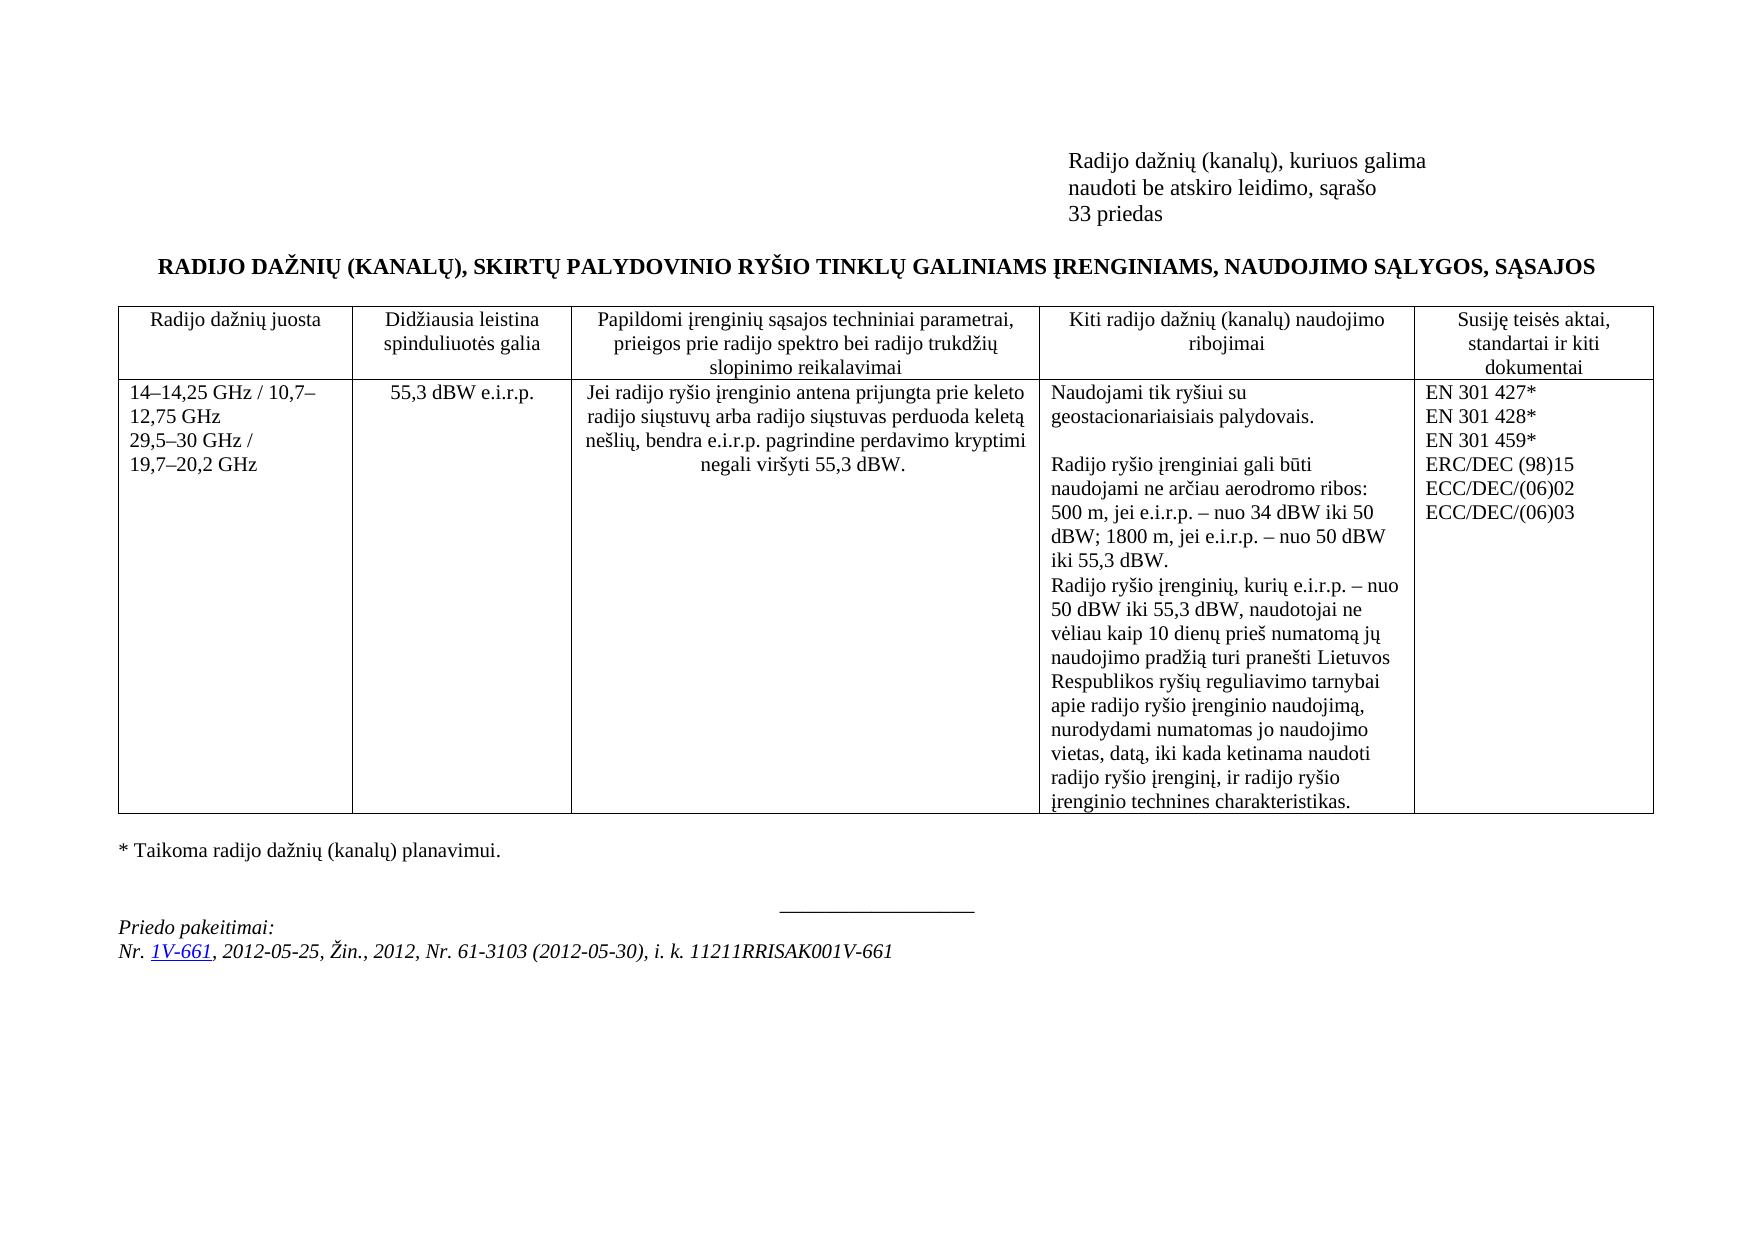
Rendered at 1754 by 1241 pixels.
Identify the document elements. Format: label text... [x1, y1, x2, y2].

text naudoti be atskiro leidimo, sąrašo [1068, 174, 1636, 200]
table_header Radijo dažnių juosta [119, 307, 352, 379]
table_header Kiti radijo dažnių (kanalų) naudojimo ribojimai [1040, 307, 1414, 379]
text Radijo dažnių (kanalų), kuriuos galima [1068, 148, 1636, 174]
text Priedo pakeitimai: [118, 915, 1636, 939]
text * Taikoma radijo dažnių (kanalų) planavimui. [118, 838, 1636, 862]
text Nr. 1V-661, 2012-05-25, Žin., 2012, Nr. 61-3103 (2012-05-30), i. k. 11211RRISAK001V-661 [118, 939, 1636, 963]
table_header Susiję teisės aktai, standartai ir kiti dokumentai [1415, 307, 1653, 379]
table_header Papildomi įrenginių sąsajos techniniai parametrai, prieigos prie radijo spektro bei radijo trukdžių slopinimo reikalavimai [572, 307, 1039, 379]
text 33 priedas [1068, 200, 1636, 227]
table_cell 14–14,25 GHz / 10,7–12,75 GHz 29,5–30 GHz / 19,7–20,2 GHz [119, 380, 352, 813]
text _________________ [118, 889, 1636, 915]
table_cell EN 301 427* EN 301 428* EN 301 459* ERC/DEC (98)15 ECC/DEC/(06)02 ECC/DEC/(06)03 [1415, 380, 1653, 813]
table_header Didžiausia leistina spinduliuotės galia [353, 307, 571, 379]
table_cell 55,3 dBW e.i.r.p. [353, 380, 571, 813]
table_cell Jei radijo ryšio įrenginio antena prijungta prie keleto radijo siųstuvų arba radijo siųstuvas perduoda keletą nešlių, bendra e.i.r.p. pagrindine perdavimo kryptimi negali viršyti 55,3 dBW. [572, 380, 1039, 813]
text RADIJO DAŽNIŲ (KANALŲ), SKIRTŲ PALYDOVINIO RYŠIO TINKLŲ GALINIAMS ĮRENGINIAMS, NAUDOJIMO SĄLYGOS, SĄSAJOS [118, 253, 1636, 279]
table_cell Naudojami tik ryšiui su geostacionariaisiais palydovais. Radijo ryšio įrenginiai gali būti naudojami ne arčiau aerodromo ribos: 500 m, jei e.i.r.p. – nuo 34 dBW iki 50 dBW; 1800 m, jei e.i.r.p. – nuo 50 dBW iki 55,3 dBW. Radijo ryšio įrenginių, kurių e.i.r.p. – nuo 50 dBW iki 55,3 dBW, naudotojai ne vėliau kaip 10 dienų prieš numatomą jų naudojimo pradžią turi pranešti Lietuvos Respublikos ryšių reguliavimo tarnybai apie radijo ryšio įrenginio naudojimą, nurodydami numatomas jo naudojimo vietas, datą, iki kada ketinama naudoti radijo ryšio įrenginį, ir radijo ryšio įrenginio technines charakteristikas. [1040, 380, 1414, 813]
